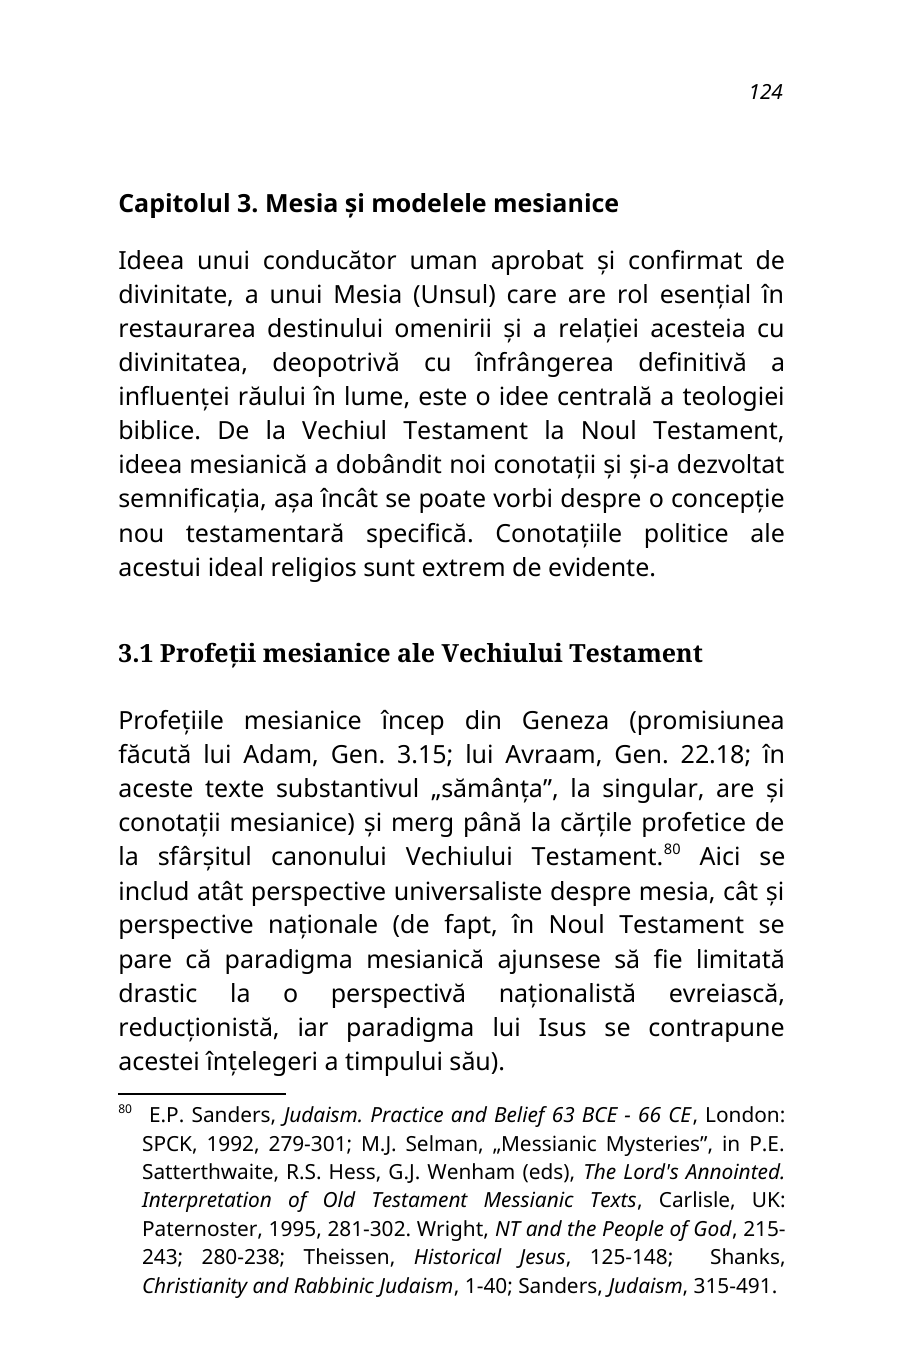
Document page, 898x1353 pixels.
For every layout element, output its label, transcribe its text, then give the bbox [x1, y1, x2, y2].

subtitle 3.1 Profeţii mesianice ale Vechiului Testament [118, 642, 786, 667]
text Ideea unui conducător uman aprobat şi confirmat de divinitate, a unui Mesia (Unsul) care are rol esenţial în restaurarea destinului omenirii şi a relaţiei acesteia cu divinitatea, deopotrivă cu înfrângerea definitivă a influenţei răului în lume, este o idee centrală a teologiei biblice. De la Vechiul Testament la Noul Testament, ideea mesianică a dobândit noi conotaţii şi şi-a dezvoltat semnificaţia, aşa încât se poate vorbi despre o concepţie nou testamentară specifică. Conotaţiile politice ale acestui ideal religios sunt extrem de evidente. [118, 243, 786, 583]
text E.P. Sanders, Judaism. Practice and Belief 63 BCE - 66 CE, London: SPCK, 1992, 279-301; M.J. Selman, „Messianic Mysteries”, in P.E. Satterthwaite, R.S. Hess, G.J. Wenham (eds), The Lord's Annointed. Interpretation of Old Testament Messianic Texts, Carlisle, UK: Paternoster, 1995, 281-302. Wright, NT and the People of God, 215-243; 280-238; Theissen, Historical Jesus, 125-148; Shanks, Christianity and Rabbinic Judaism, 1-40; Sanders, Judaism, 315-491. [118, 1100, 786, 1299]
text Profeţiile mesianice încep din Geneza (promisiunea făcută lui Adam, Gen. 3.15; lui Avraam, Gen. 22.18; în aceste texte substantivul „sămânţa”, la singular, are şi conotaţii mesianice) şi merg până la cărţile profetice de la sfârşitul canonului Vechiului Testament. Aici se includ atât perspective universaliste despre mesia, cât şi perspective naţionale (de fapt, în Noul Testament se pare că paradigma mesianică ajunsese să fie limitată drastic la o perspectivă naţionalistă evreiască, reducţionistă, iar paradigma lui Isus se contrapune acestei înţelegeri a timpului său). [118, 703, 786, 1077]
subtitle Capitolul 3. Mesia şi modelele mesianice [118, 193, 786, 218]
